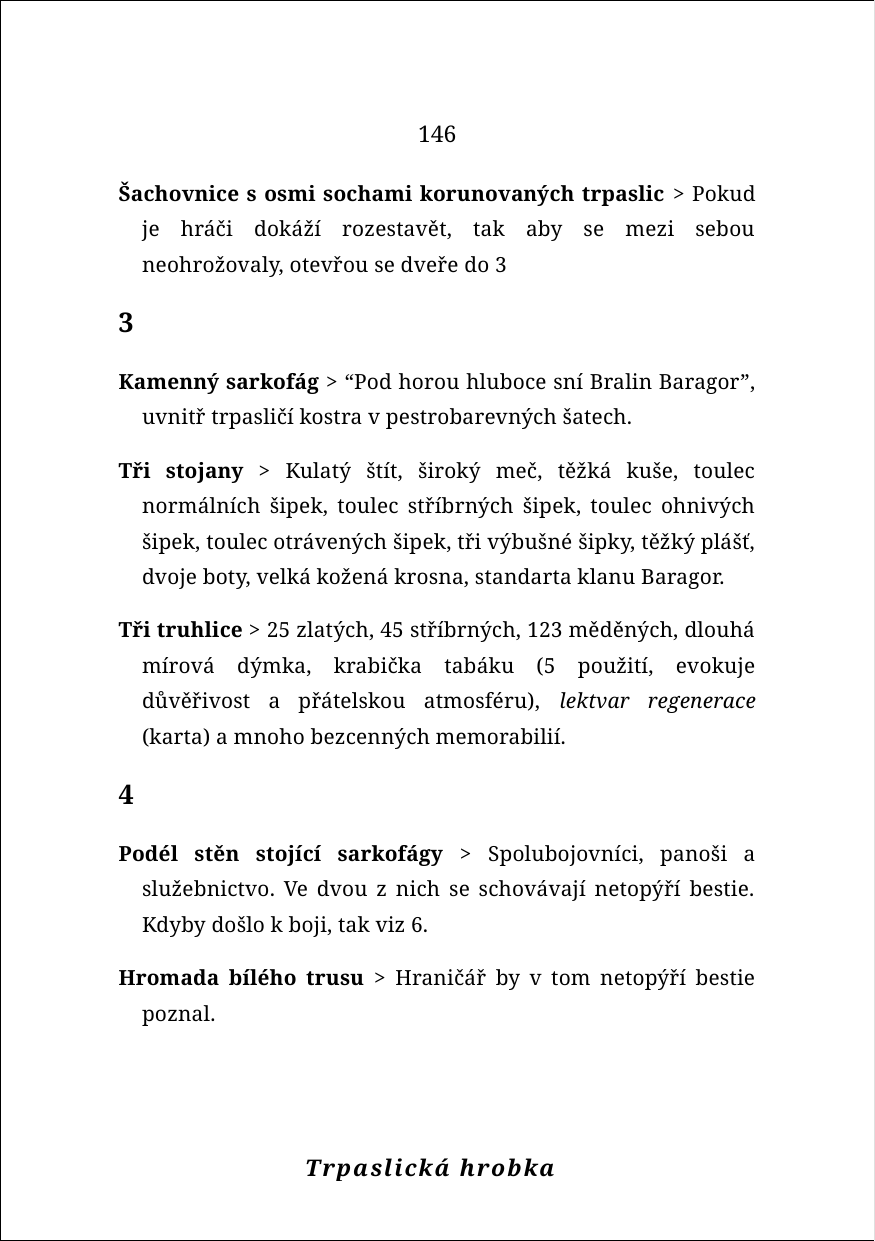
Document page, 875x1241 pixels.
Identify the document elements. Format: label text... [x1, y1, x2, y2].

text Tři stojany > Kulatý štít, široký meč, těžká kuše, toulec normálních šipek, toulec stříbrných šipek, toulec ohnivých šipek, toulec otrávených šipek, tři výbušné šipky, těžký plášť, dvoje boty, velká kožená krosna, standarta klanu Baragor. [118, 456, 756, 591]
text 3 [118, 303, 756, 340]
text Hromada bílého trusu > Hraničář by v tom netopýří bestie poznal. [118, 963, 756, 1027]
text 4 [118, 775, 756, 812]
text Podél stěn stojící sarkofágy > Spolubojovníci, panoši a služebnictvo. Ve dvou z nich se schovávají netopýří bestie. Kdyby došlo k boji, tak viz 6. [118, 839, 756, 938]
text Kamenný sarkofág > “Pod horou hluboce sní Bralin Baragor”, uvnitř trpasličí kostra v pestrobarevných šatech. [118, 367, 756, 431]
text Tři truhlice > 25 zlatých, 45 stříbrných, 123 měděných, dlouhá mírová dýmka, krabička tabáku (5 použití, evokuje důvěřivost a přátelskou atmosféru), lektvar regenerace (karta) a mnoho bezcenných memorabilií. [118, 616, 756, 751]
text Šachovnice s osmi sochami korunovaných trpaslic > Pokud je hráči dokáží rozestavět, tak aby se mezi sebou neohrožovaly, otevřou se dveře do 3 [118, 179, 756, 278]
